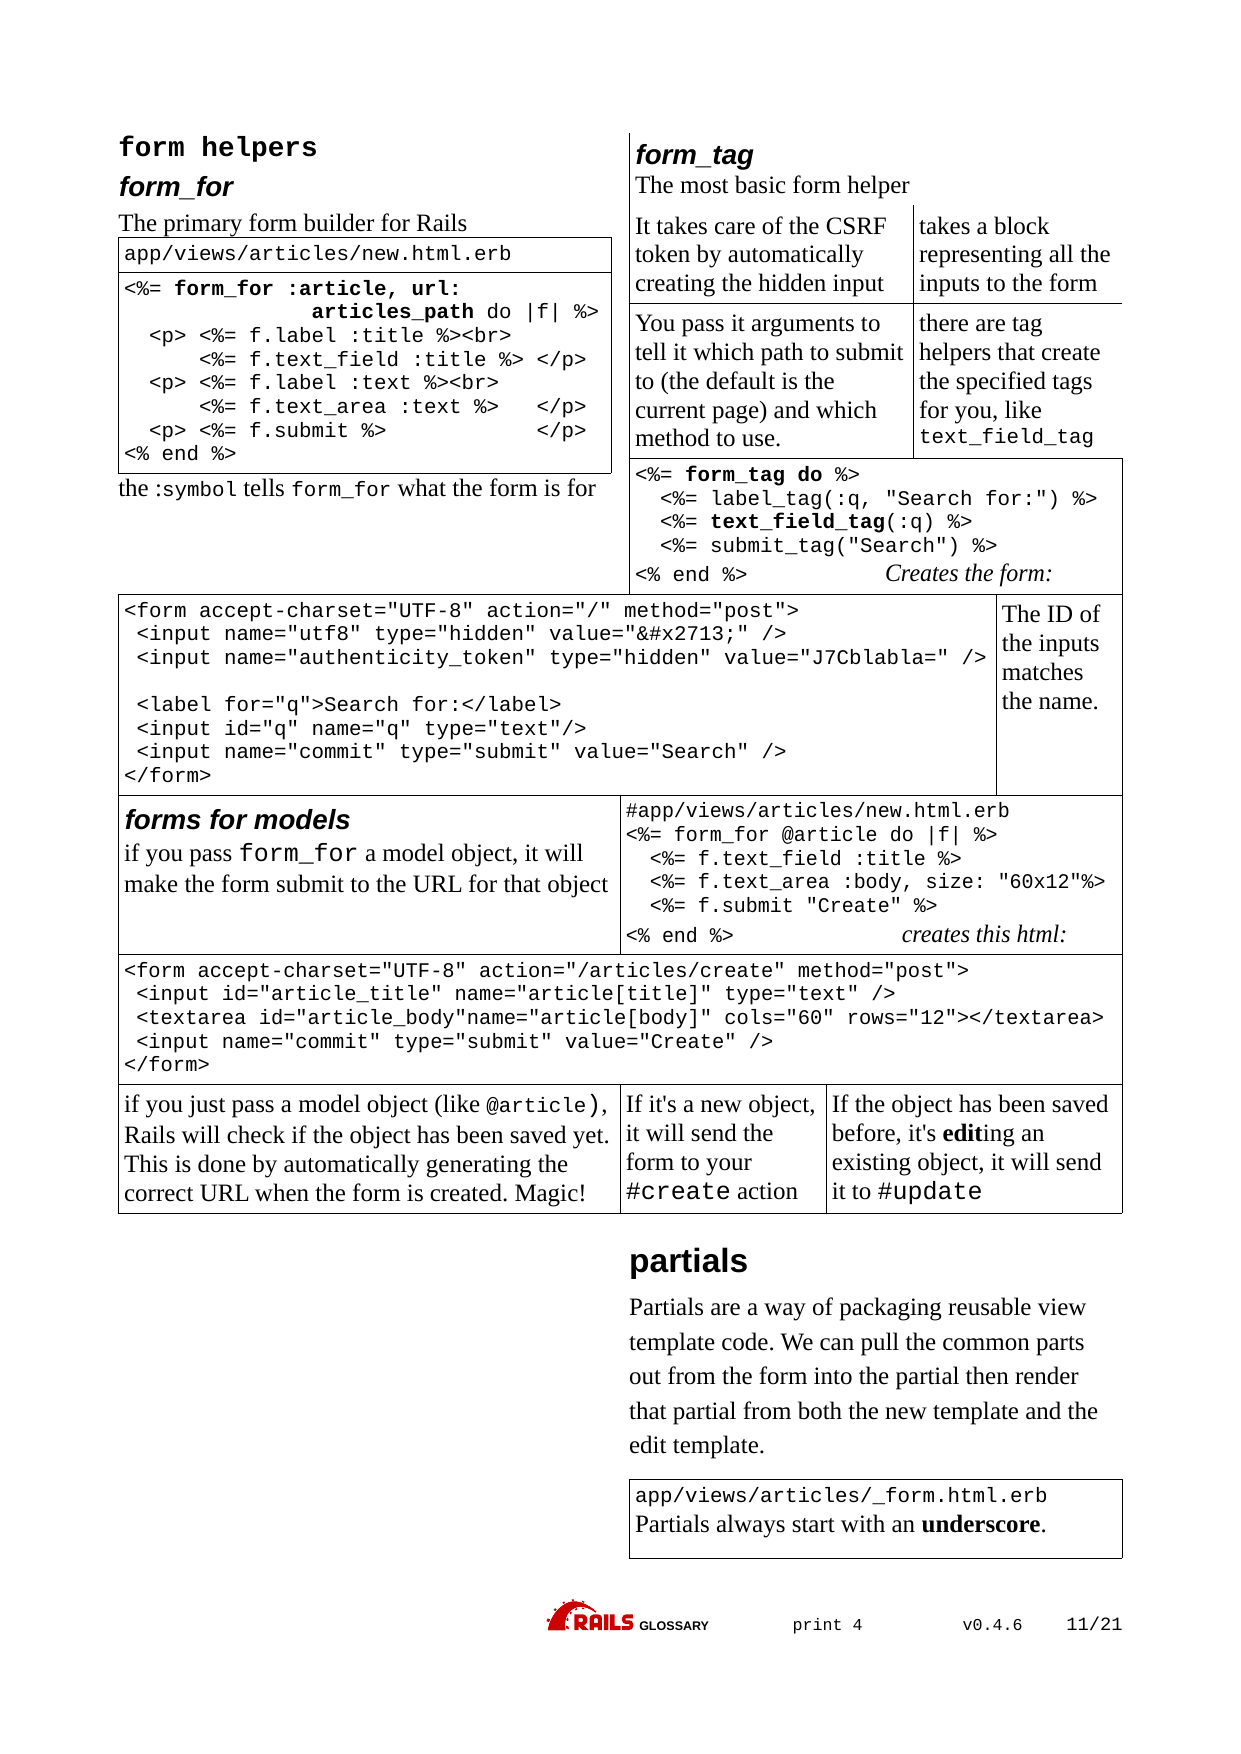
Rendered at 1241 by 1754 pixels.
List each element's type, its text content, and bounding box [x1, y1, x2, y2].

table_cell If it's a new object, it will send the form to your #create action [621, 1085, 826, 1212]
subtitle form_for [119, 170, 611, 202]
table_header forms for models if you pass form_for a model object, it will make the form submit to the URL for that object [119, 796, 620, 954]
text The primary form builder for Rails [118, 208, 611, 237]
table_header app/views/articles/_form.html.erb Partials always start with an underscore. [630, 1480, 1122, 1558]
table_cell <%= form_for :article, url: articles_path do |f| %> <p> <%= f.label :title %><br> <%= f.text_field :title %> </p> <p> <%= f.label :text %><br> <%= f.text_area :text %> </p> <p> <%= f.submit %> </p> <% end %> [119, 273, 611, 473]
text the :symbol tells form_for what the form is for [118, 474, 611, 502]
table_cell If the object has been saved before, it's editing an existing object, it will send it to #update [827, 1085, 1122, 1212]
subtitle form helpers [118, 133, 611, 164]
table_cell takes a block representing all the inputs to the form [914, 205, 1122, 303]
table_header form_tag The most basic form helper [630, 133, 1122, 205]
text Partials are a way of packaging reusable view template code. We can pull the common parts out from the form into the partial then render that partial from both the new template and the edit template. [629, 1292, 1122, 1459]
table_cell there are tag helpers that create the specified tags for you, like text_field_tag [914, 304, 1122, 458]
table_cell <%= form_tag do %> <%= label_tag(:q, "Search for:") %> <%= text_field_tag(:q) %> <%= submit_tag("Search") %> <% end %> Creates the form: [630, 459, 1122, 594]
table_cell <form accept-charset="UTF-8" action="/articles/create" method="post"> <input id="article_title" name="article[title]" type="text" /> <textarea id="article_body"name="article[body]" cols="60" rows="12"></textarea> <input name="commit" type="submit" value="Create" /> </form> [119, 955, 1122, 1084]
table_header The ID of the inputs matches the name. [997, 595, 1122, 794]
table_header app/views/articles/new.html.erb [119, 238, 611, 272]
table_cell You pass it arguments to tell it which path to submit to (the default is the current page) and which method to use. [630, 304, 913, 458]
table_header <form accept-charset="UTF-8" action="/" method="post"> <input name="utf8" type="hidden" value="&#x2713;" /> <input name="authenticity_token" type="hidden" value="J7Cblabla=" /> <label for="q">Search for:</label> <input id="q" name="q" type="text"/> <input name="commit" type="submit" value="Search" /> </form> [119, 595, 996, 794]
subtitle partials [629, 1241, 1122, 1280]
table_header #app/views/articles/new.html.erb <%= form_for @article do |f| %> <%= f.text_field :title %> <%= f.text_area :body, size: "60x12"%> <%= f.submit "Create" %> <% end %> creates this html: [621, 796, 1122, 954]
table_cell if you just pass a model object (like @article), Rails will check if the object has been saved yet. This is done by automatically generating the correct URL when the form is created. Magic! [119, 1085, 620, 1212]
table_cell It takes care of the CSRF token by automatically creating the hidden input [630, 205, 913, 303]
